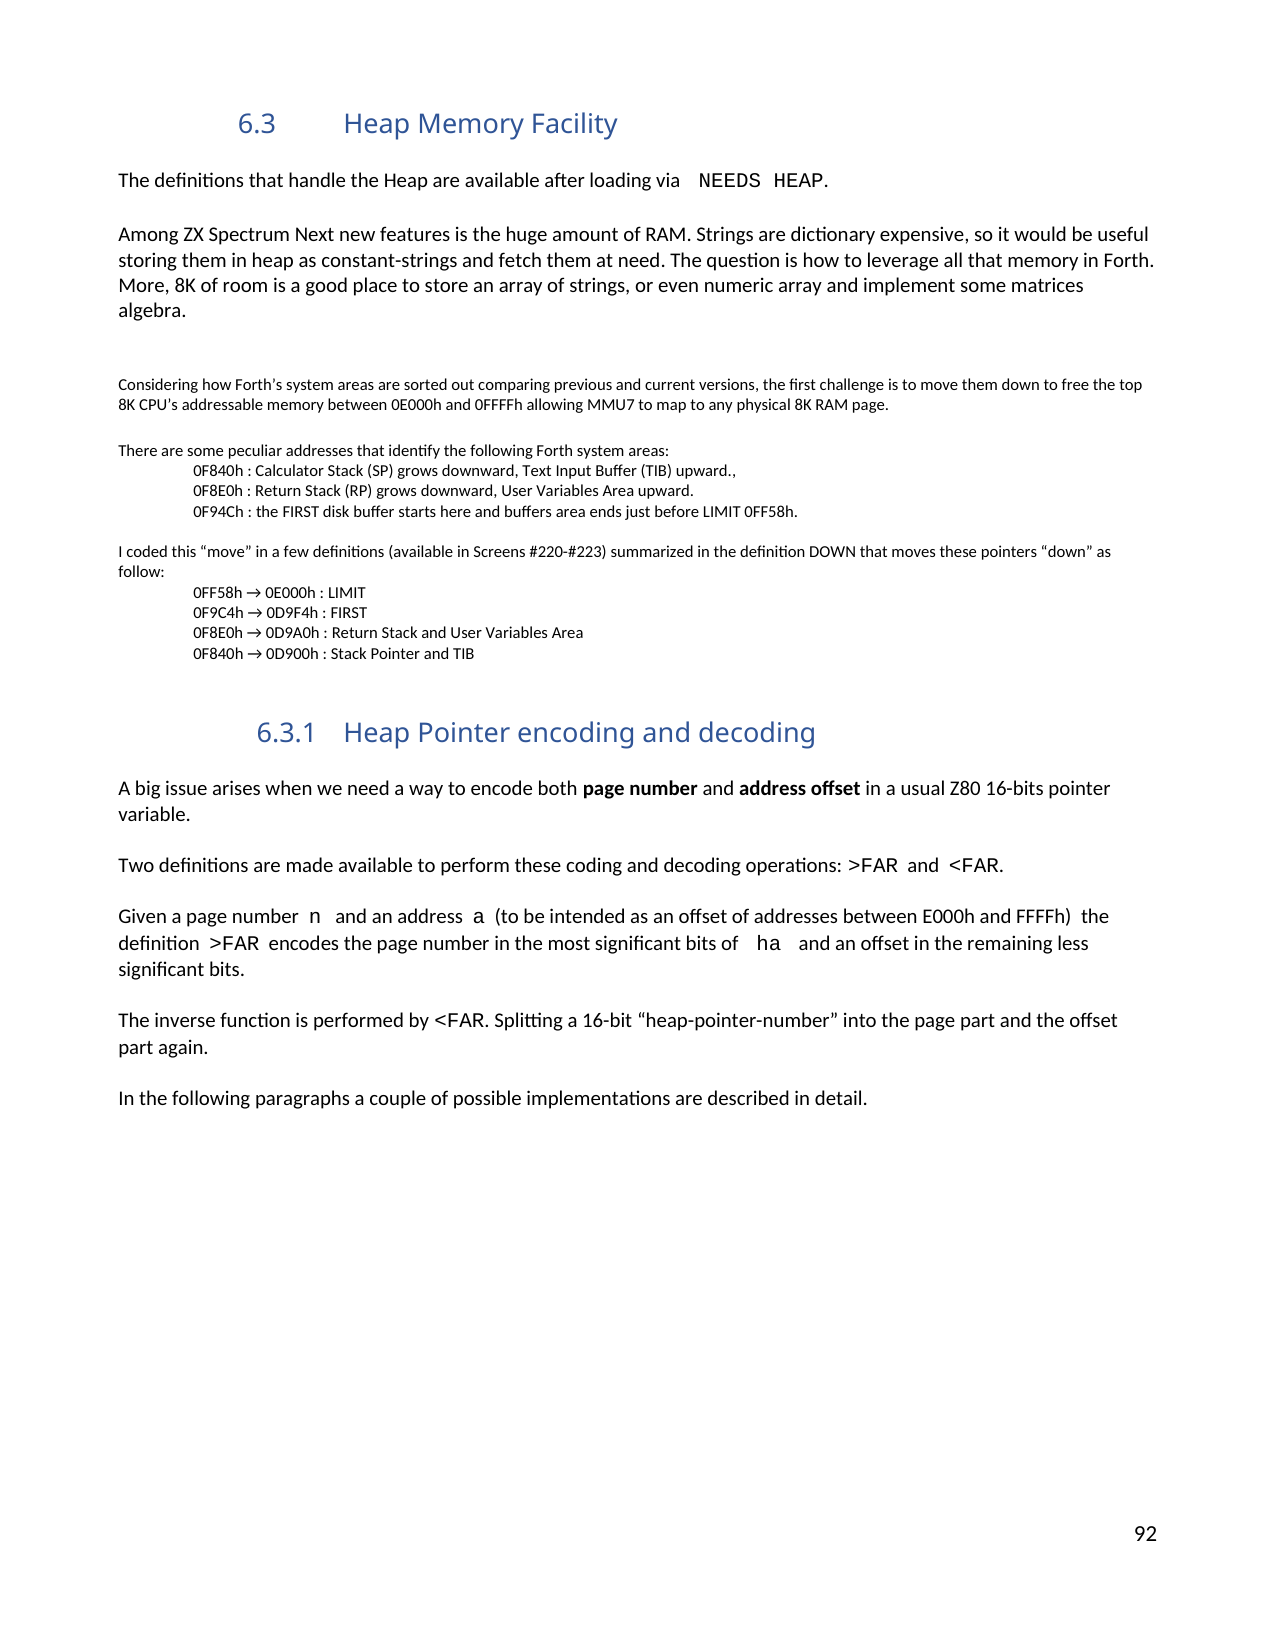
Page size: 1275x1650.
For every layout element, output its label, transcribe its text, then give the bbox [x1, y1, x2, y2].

subtitle Heap Pointer encoding and decoding [324, 713, 1157, 750]
subtitle Heap Memory Facility [231, 104, 1157, 141]
text 0F94Ch : the FIRST disk buffer starts here and buffers area ends just before LIMIT 0FF58h. [118, 501, 1157, 521]
text More, 8K of room is a good place to store an array of strings, or even numeric array and implement some matrices algebra. [118, 272, 1157, 323]
text 0F840h : Calculator Stack (SP) grows downward, Text Input Buffer (TIB) upward., [118, 460, 1157, 481]
text 0FF58h → 0E000h : LIMIT 0F9C4h → 0D9F4h : FIRST 0F8E0h → 0D9A0h : Return Stack and User Variables Area 0F840h → 0D900h : Stack Pointer and TIB [193, 582, 1157, 663]
text The inverse function is performed by <FAR. Splitting a 16-bit “heap-pointer-number” into the page part and the offset part again. [118, 1007, 1157, 1059]
text Considering how Forth’s system areas are sorted out comparing previous and current versions, the first challenge is to move them down to free the top 8K CPU’s addressable memory between 0E000h and 0FFFFh allowing MMU7 to map to any physical 8K RAM page. [118, 374, 1157, 414]
text Two definitions are made available to perform these coding and decoding operations: >FAR and <FAR. [118, 852, 1157, 878]
text Among ZX Spectrum Next new features is the huge amount of RAM. Strings are dictionary expensive, so it would be useful storing them in heap as constant-strings and fetch them at need. The question is how to leverage all that memory in Forth. [118, 221, 1157, 272]
text I coded this “move” in a few definitions (available in Screens #220-#223) summarized in the definition DOWN that moves these pointers “down” as follow: [118, 541, 1157, 582]
text A big issue arises when we need a way to encode both page number and address offset in a usual Z80 16-bits pointer variable. [118, 776, 1157, 826]
text Given a page number n and an address a (to be intended as an offset of addresses between E000h and FFFFh) the definition >FAR encodes the page number in the most significant bits of ha and an offset in the remaining less significant bits. [118, 904, 1157, 982]
text There are some peculiar addresses that identify the following Forth system areas: [118, 440, 1157, 460]
text In the following paragraphs a couple of possible implementations are described in detail. [118, 1085, 1157, 1110]
text The definitions that handle the Heap are available after loading via NEEDS HEAP. [118, 167, 1157, 221]
text 0F8E0h : Return Stack (RP) grows downward, User Variables Area upward. [118, 481, 1157, 501]
